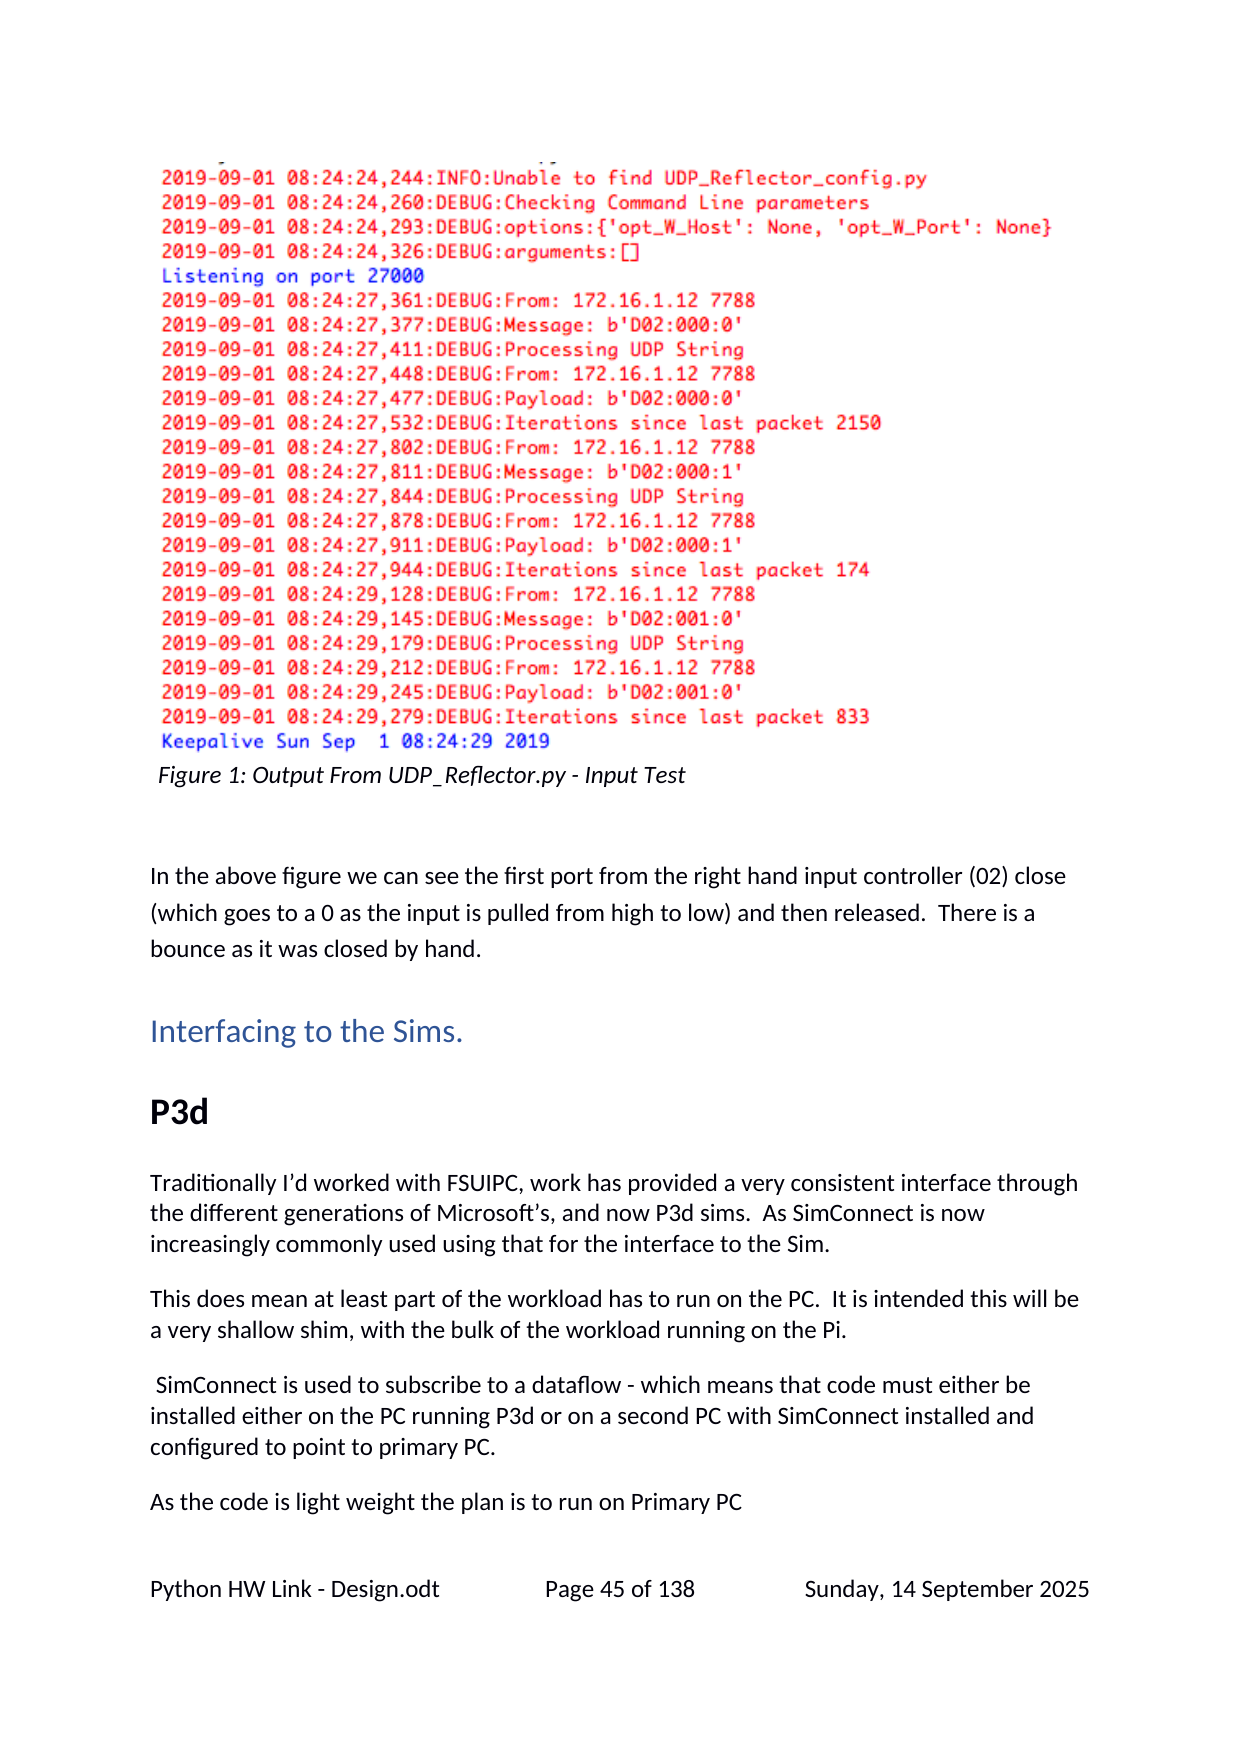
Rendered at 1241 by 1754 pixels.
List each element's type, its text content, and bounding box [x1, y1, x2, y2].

text SimConnect is used to subscribe to a dataflow - which means that code must either be installed either on the PC running P3d or on a second PC with SimConnect installed and configured to point to primary PC. [150, 1370, 1090, 1461]
text As the code is light weight the plan is to run on Primary PC [150, 1486, 1090, 1517]
text In the above figure we can see the first port from the right hand input controller (02) close (which goes to a 0 as the input is pulled from high to low) and then released. There is a bounce as it was closed by hand. [150, 860, 1090, 964]
picture [157, 162, 1083, 753]
subtitle P3d [150, 1088, 1090, 1134]
text This does mean at least part of the workload has to run on the PC. It is intended this will be a very shallow shim, with the bulk of the workload running on the Pi. [150, 1284, 1090, 1345]
subtitle Interfacing to the Sims. [150, 1010, 1090, 1050]
text Traditionally I’d worked with FSUIPC, work has provided a very consistent interface through the different generations of Microsoft’s, and now P3d sims. As SimConnect is now increasingly commonly used using that for the interface to the Sim. [150, 1167, 1090, 1259]
text Figure 1: Output From UDP_Reflector.py - Input Test [158, 753, 1082, 789]
